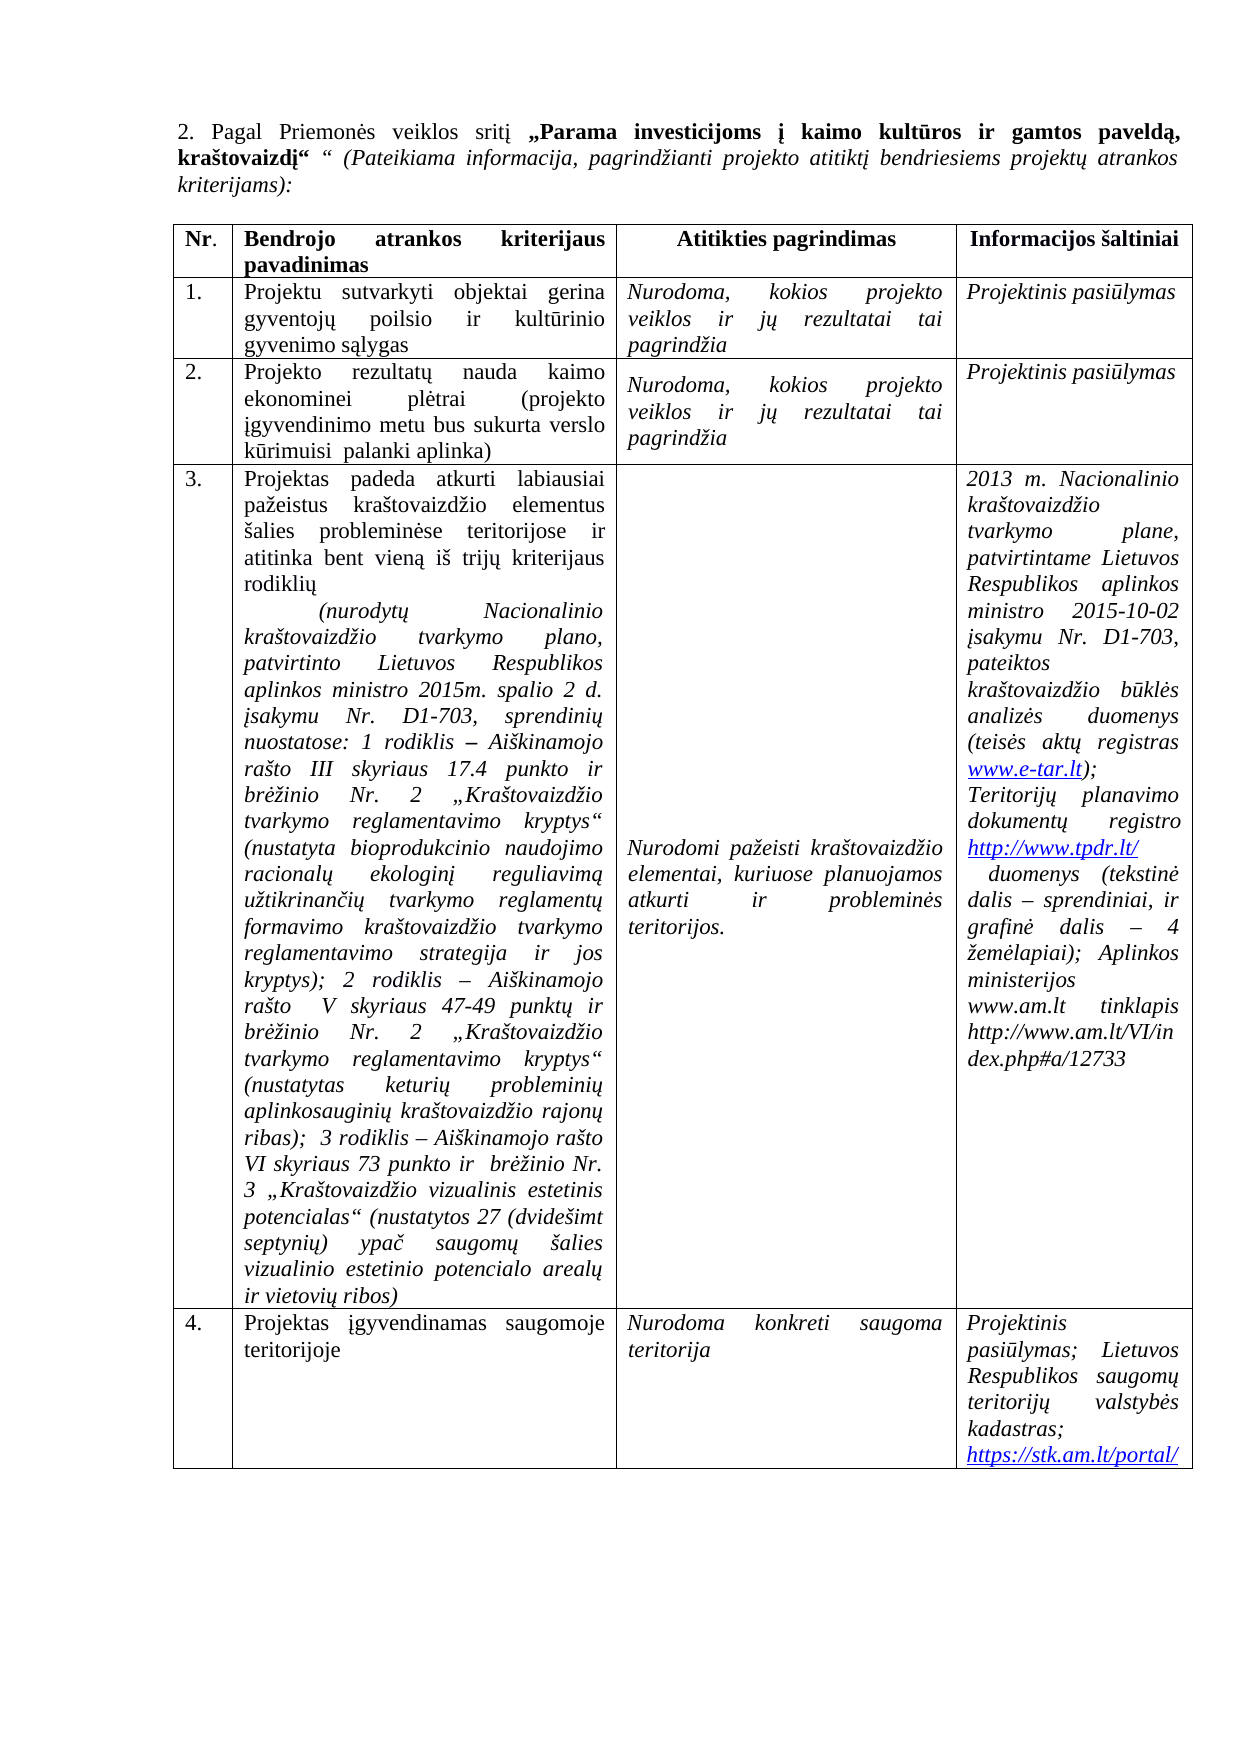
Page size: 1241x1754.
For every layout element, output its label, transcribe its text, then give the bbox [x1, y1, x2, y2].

table_cell Projektas įgyvendinamas saugomoje teritorijoje [233, 1309, 616, 1467]
table_cell Projektinis pasiūlymas [957, 278, 1192, 357]
table_header Bendrojo atrankos kriterijaus pavadinimas [233, 225, 616, 277]
table_cell 2. [174, 359, 232, 464]
table_cell Projektu sutvarkyti objektai gerina gyventojų poilsio ir kultūrinio gyvenimo sąlygas [233, 278, 616, 357]
table_cell 2013 m. Nacionalinio kraštovaizdžio tvarkymo plane, patvirtintame Lietuvos Respublikos aplinkos ministro 2015-10-02 įsakymu Nr. D1-703, pateiktos kraštovaizdžio būklės analizės duomenys (teisės aktų registras www.e-tar.lt); Teritorijų planavimo dokumentų registro http://www.tpdr.lt/ duomenys (tekstinė dalis – sprendiniai, ir grafinė dalis – 4 žemėlapiai); Aplinkos ministerijos www.am.lt tinklapis http://www.am.lt/VI/index.php#a/12733 [957, 465, 1192, 1308]
table_cell Projektas padeda atkurti labiausiai pažeistus kraštovaizdžio elementus šalies probleminėse teritorijose ir atitinka bent vieną iš trijų kriterijaus rodiklių (nurodytų Nacionalinio kraštovaizdžio tvarkymo plano, patvirtinto Lietuvos Respublikos aplinkos ministro 2015m. spalio 2 d. įsakymu Nr. D1-703, sprendinių nuostatose: 1 rodiklis – Aiškinamojo rašto III skyriaus 17.4 punkto ir brėžinio Nr. 2 „Kraštovaizdžio tvarkymo reglamentavimo kryptys“ (nustatyta bioprodukcinio naudojimo racionalų ekologinį reguliavimą užtikrinančių tvarkymo reglamentų formavimo kraštovaizdžio tvarkymo reglamentavimo strategija ir jos kryptys); 2 rodiklis – Aiškinamojo rašto V skyriaus 47-49 punktų ir brėžinio Nr. 2 „Kraštovaizdžio tvarkymo reglamentavimo kryptys“ (nustatytas keturių probleminių aplinkosauginių kraštovaizdžio rajonų ribas); 3 rodiklis – Aiškinamojo rašto VI skyriaus 73 punkto ir brėžinio Nr. 3 „Kraštovaizdžio vizualinis estetinis potencialas“ (nustatytos 27 (dvidešimt septynių) ypač saugomų šalies vizualinio estetinio potencialo arealų ir vietovių ribos) [233, 465, 616, 1308]
table_cell 3. [174, 465, 232, 1308]
table_cell Projekto rezultatų nauda kaimo ekonominei plėtrai (projekto įgyvendinimo metu bus sukurta verslo kūrimuisi palanki aplinka) [233, 359, 616, 464]
table_header Atitikties pagrindimas [617, 225, 956, 277]
text 2. Pagal Priemonės veiklos sritį „Parama investicijoms į kaimo kultūros ir gamtos paveldą, kraštovaizdį“ “ (Pateikiama informacija, pagrindžianti projekto atitiktį bendriesiems projektų atrankos kriterijams): [177, 118, 1181, 197]
table_cell Nurodoma konkreti saugoma teritorija [617, 1309, 956, 1467]
table_cell Nurodoma, kokios projekto veiklos ir jų rezultatai tai pagrindžia [617, 278, 956, 357]
table_header Informacijos šaltiniai [957, 225, 1192, 277]
table_cell 4. [174, 1309, 232, 1467]
table_header Nr. [174, 225, 232, 277]
table_cell Projektinis pasiūlymas; Lietuvos Respublikos saugomų teritorijų valstybės kadastras; https://stk.am.lt/portal/ [957, 1309, 1192, 1467]
table_cell Projektinis pasiūlymas [957, 359, 1192, 464]
table_cell Nurodomi pažeisti kraštovaizdžio elementai, kuriuose planuojamos atkurti ir probleminės teritorijos. [617, 465, 956, 1308]
table_cell Nurodoma, kokios projekto veiklos ir jų rezultatai tai pagrindžia [617, 359, 956, 464]
table_cell 1. [174, 278, 232, 357]
